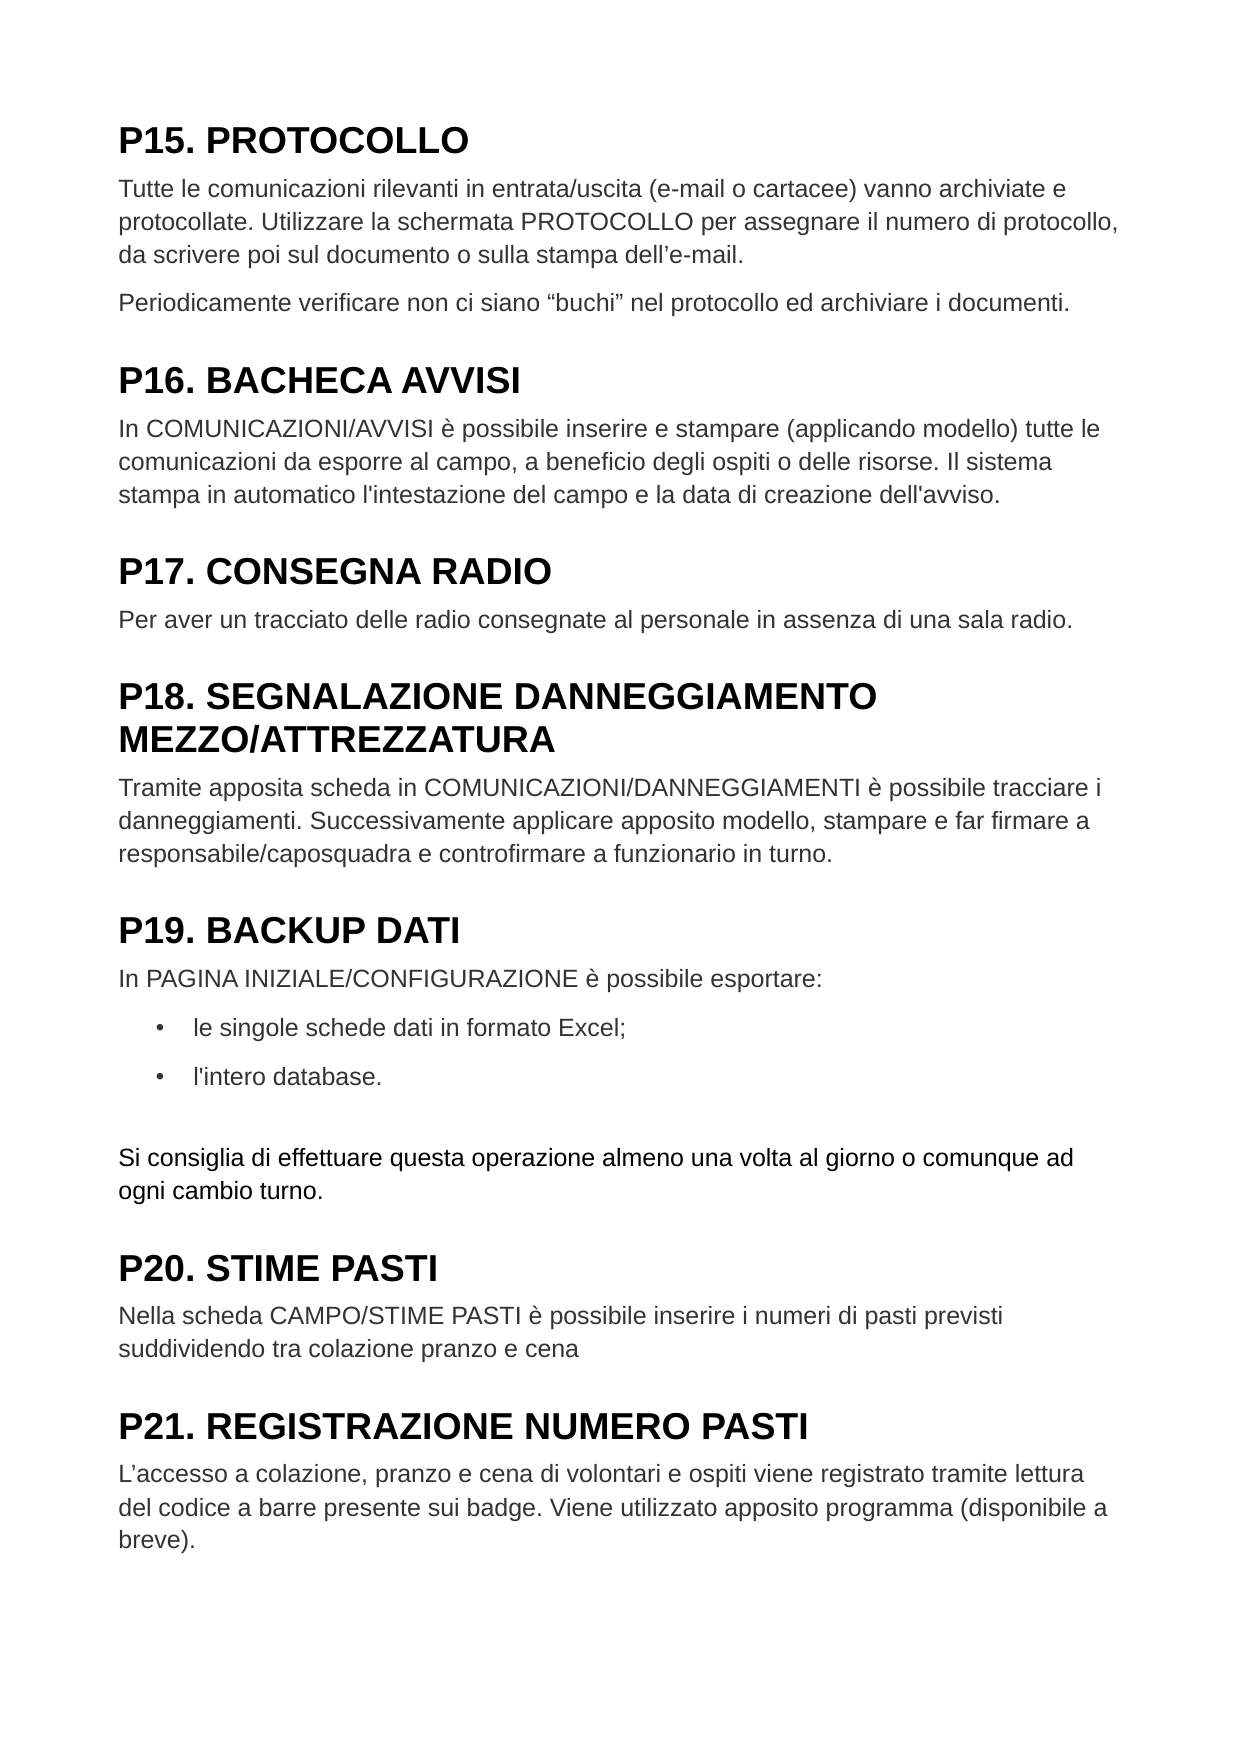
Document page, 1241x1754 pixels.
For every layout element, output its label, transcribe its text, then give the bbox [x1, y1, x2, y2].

text Tutte le comunicazioni rilevanti in entrata/uscita (e-mail o cartacee) vanno archiviate e protocollate. Utilizzare la schermata PROTOCOLLO per assegnare il numero di protocollo, da scrivere poi sul documento o sulla stampa dell’e-mail. [118, 174, 1122, 268]
text Tramite apposita scheda in COMUNICAZIONI/DANNEGGIAMENTI è possibile tracciare i danneggiamenti. Successivamente applicare apposito modello, stampare e far firmare a responsabile/caposquadra e controfirmare a funzionario in turno. [118, 773, 1122, 868]
list le singole schede dati in formato Excel; [156, 1013, 1122, 1042]
subtitle P15. PROTOCOLLO [118, 118, 1122, 161]
subtitle P20. STIME PASTI [118, 1246, 1122, 1289]
text Periodicamente verificare non ci siano “buchi” nel protocollo ed archiviare i documenti. [118, 288, 1122, 317]
subtitle P16. BACHECA AVVISI [118, 358, 1122, 401]
subtitle P21. REGISTRAZIONE NUMERO PASTI [118, 1404, 1122, 1447]
text In PAGINA INIZIALE/CONFIGURAZIONE è possibile esportare: [118, 964, 1122, 993]
text L’accesso a colazione, pranzo e cena di volontari e ospiti viene registrato tramite lettura del codice a barre presente sui badge. Viene utilizzato apposito programma (disponibile a breve). [118, 1459, 1122, 1554]
subtitle P19. BACKUP DATI [118, 908, 1122, 952]
text Si consiglia di effettuare questa operazione almeno una volta al giorno o comunque ad ogni cambio turno. [118, 1110, 1122, 1205]
list l'intero database. [156, 1061, 1122, 1090]
text Nella scheda CAMPO/STIME PASTI è possibile inserire i numeri di pasti previsti suddividendo tra colazione pranzo e cena [118, 1301, 1122, 1363]
text Per aver un tracciato delle radio consegnate al personale in assenza di una sala radio. [118, 605, 1122, 633]
subtitle P17. CONSEGNA RADIO [118, 549, 1122, 592]
text In COMUNICAZIONI/AVVISI è possibile inserire e stampare (applicando modello) tutte le comunicazioni da esporre al campo, a beneficio degli ospiti o delle risorse. Il sistema stampa in automatico l'intestazione del campo e la data di creazione dell'avviso. [118, 413, 1122, 508]
subtitle P18. SEGNALAZIONE DANNEGGIAMENTO MEZZO/ATTREZZATURA [118, 674, 1122, 760]
